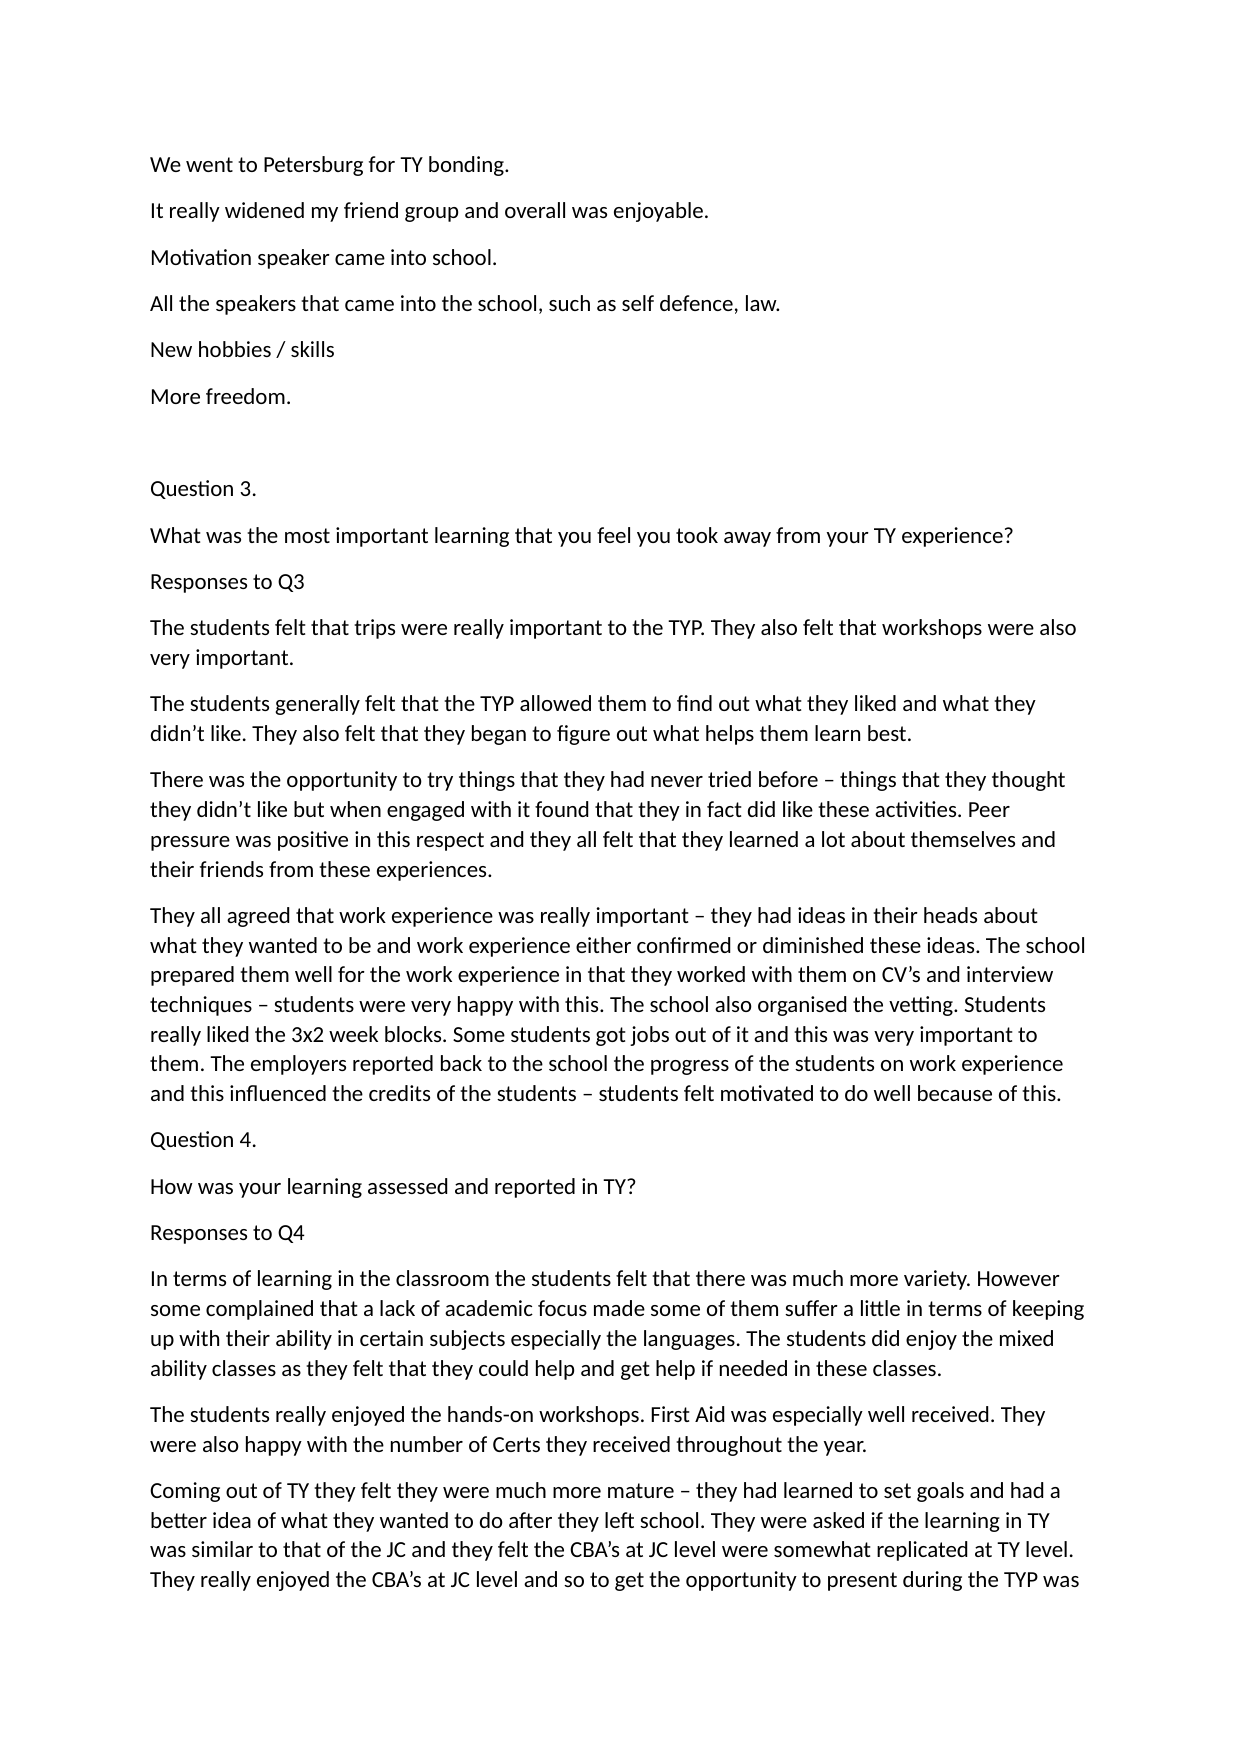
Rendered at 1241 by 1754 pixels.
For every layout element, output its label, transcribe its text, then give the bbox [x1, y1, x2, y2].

text Responses to Q3 [150, 567, 1090, 595]
text In terms of learning in the classroom the students felt that there was much more variety. However some complained that a lack of academic focus made some of them suffer a little in terms of keeping up with their ability in certain subjects especially the languages. The students did enjoy the mixed ability classes as they felt that they could help and get help if needed in these classes. [150, 1264, 1090, 1382]
text Motivation speaker came into school. [150, 243, 1090, 271]
text They all agreed that work experience was really important – they had ideas in their heads about what they wanted to be and work experience either confirmed or diminished these ideas. The school prepared them well for the work experience in that they worked with them on CV’s and interview techniques – students were very happy with this. The school also organised the vetting. Students really liked the 3x2 week blocks. Some students got jobs out of it and this was very important to them. The employers reported back to the school the progress of the students on work experience and this influenced the credits of the students – students felt motivated to do well because of this. [150, 901, 1090, 1107]
text Question 3. [150, 474, 1090, 502]
text The students generally felt that the TYP allowed them to find out what they liked and what they didn’t like. They also felt that they began to figure out what helps them learn best. [150, 689, 1090, 747]
text We went to Petersburg for TY bonding. [150, 150, 1090, 178]
text Responses to Q4 [150, 1218, 1090, 1246]
text How was your learning assessed and reported in TY? [150, 1172, 1090, 1200]
text What was the most important learning that you feel you took away from your TY experience? [150, 521, 1090, 549]
text Question 4. [150, 1126, 1090, 1153]
text There was the opportunity to try things that they had never tried before – things that they thought they didn’t like but when engaged with it found that they in fact did like these activities. Peer pressure was positive in this respect and they all felt that they learned a lot about themselves and their friends from these experiences. [150, 766, 1090, 883]
text The students really enjoyed the hands-on workshops. First Aid was especially well received. They were also happy with the number of Certs they received throughout the year. [150, 1400, 1090, 1458]
text The students felt that trips were really important to the TYP. They also felt that workshops were also very important. [150, 613, 1090, 671]
text It really widened my friend group and overall was enjoyable. [150, 196, 1090, 224]
text All the speakers that came into the school, such as self defence, law. [150, 289, 1090, 317]
text More freedom. [150, 382, 1090, 410]
text Coming out of TY they felt they were much more mature – they had learned to set goals and had a better idea of what they wanted to do after they left school. They were asked if the learning in TY was similar to that of the JC and they felt the CBA’s at JC level were somewhat replicated at TY level. They really enjoyed the CBA’s at JC level and so to get the opportunity to present during the TYP was [150, 1476, 1090, 1593]
text New hobbies / skills [150, 335, 1090, 363]
